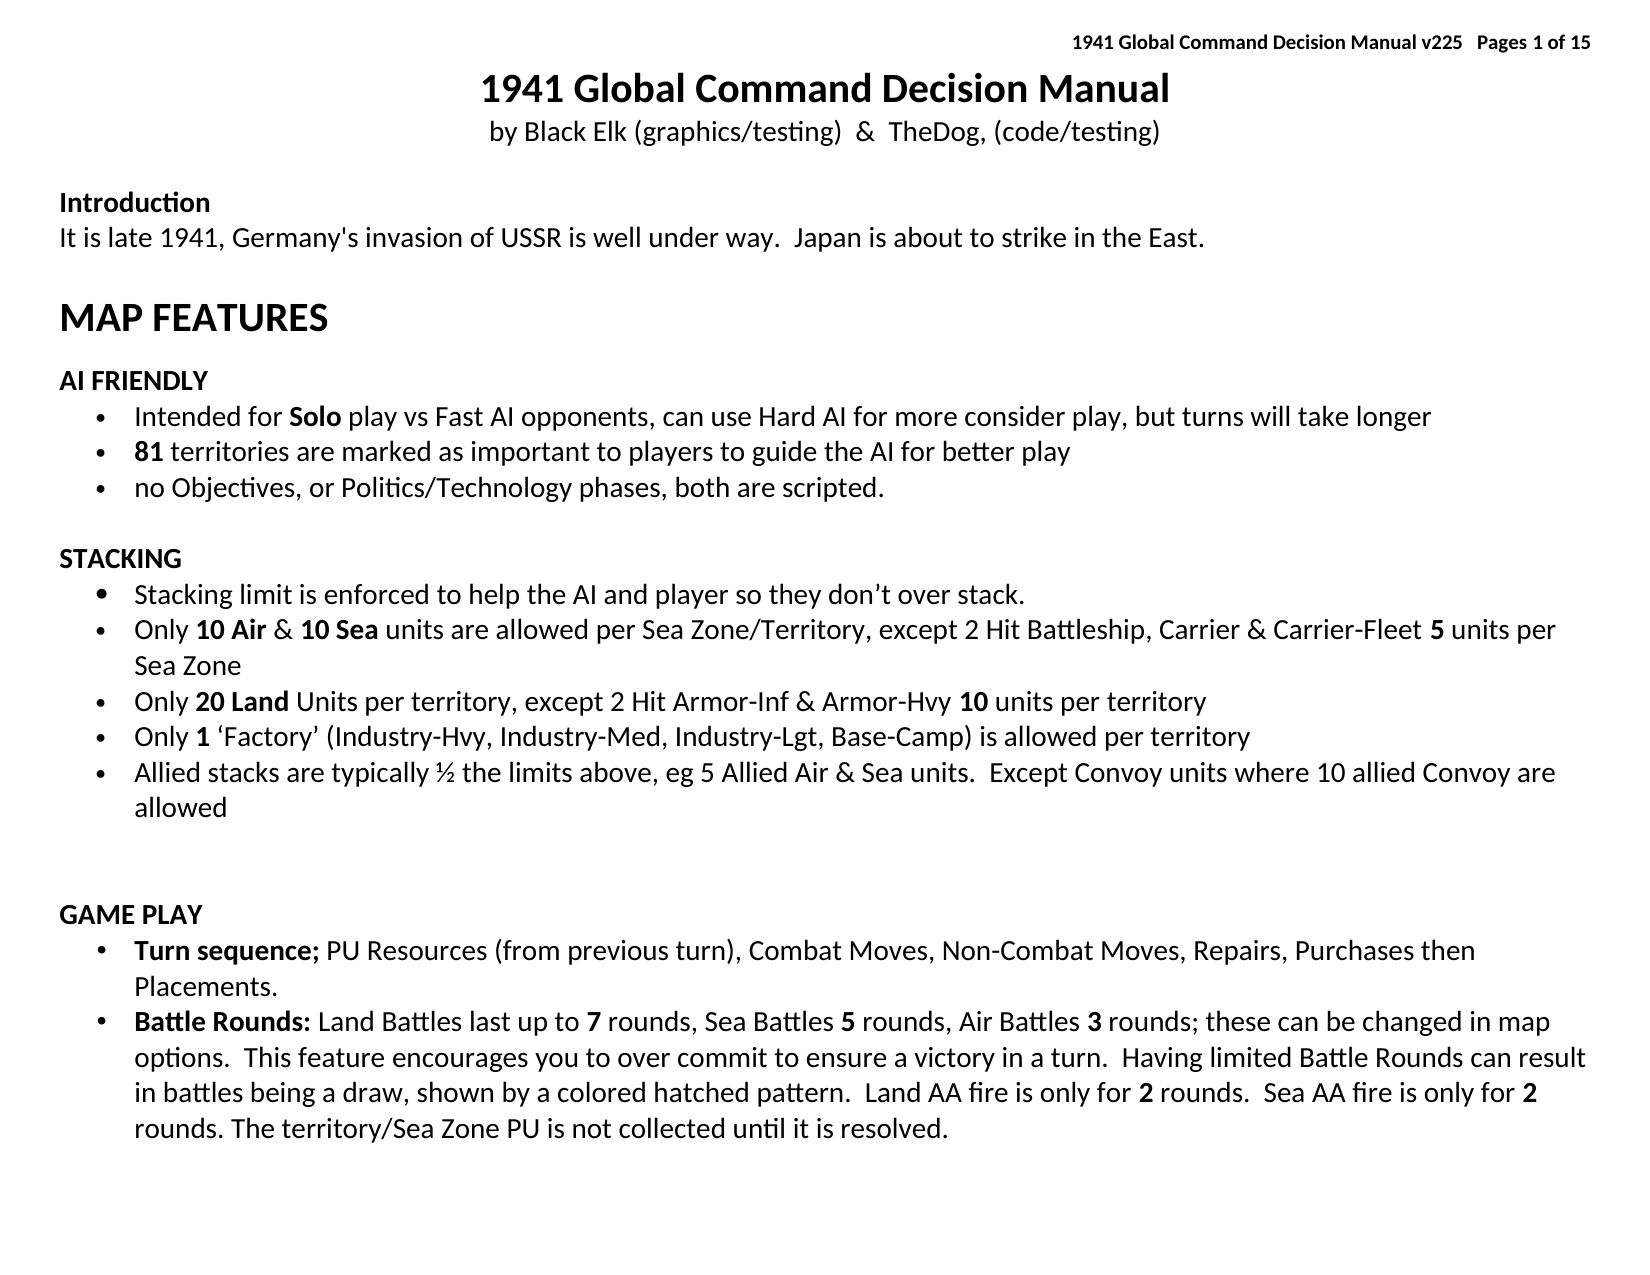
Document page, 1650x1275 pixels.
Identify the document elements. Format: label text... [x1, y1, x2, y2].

text 1941 Global Command Decision Manual [59, 62, 1591, 113]
text by Black Elk (graphics/testing) & TheDog, (code/testing) [59, 113, 1591, 148]
list Only 1 ‘Factory’ (Industry-Hvy, Industry-Med, Industry-Lgt, Base-Camp) is allowed per territory [97, 718, 1591, 754]
list 81 territories are marked as important to players to guide the AI for better play [97, 433, 1591, 469]
text MAP FEATURES [59, 291, 1591, 342]
list Battle Rounds: Land Battles last up to 7 rounds, Sea Battles 5 rounds, Air Battles 3 rounds; these can be changed in map options. This feature encourages you to over commit to ensure a victory in a turn. Having limited Battle Rounds can result in battles being a draw, shown by a colored hatched pattern. Land AA fire is only for 2 rounds. Sea AA fire is only for 2 rounds. The territory/Sea Zone PU is not collected until it is resolved. [97, 1003, 1591, 1146]
text It is late 1941, Germany's invasion of USSR is well under way. Japan is about to strike in the East. [59, 219, 1591, 255]
text AI FRIENDLY [59, 362, 1591, 398]
list Stacking limit is enforced to help the AI and player so they don’t over stack. [97, 576, 1591, 611]
text STACKING [59, 540, 1591, 576]
list Only 10 Air & 10 Sea units are allowed per Sea Zone/Territory, except 2 Hit Battleship, Carrier & Carrier-Fleet 5 units per Sea Zone [97, 611, 1591, 683]
text GAME PLAY [59, 896, 1591, 932]
list no Objectives, or Politics/Technology phases, both are scripted. [97, 469, 1591, 504]
list Intended for Solo play vs Fast AI opponents, can use Hard AI for more consider play, but turns will take longer [97, 398, 1591, 433]
list Only 20 Land Units per territory, except 2 Hit Armor-Inf & Armor-Hvy 10 units per territory [97, 683, 1591, 718]
list Turn sequence; PU Resources (from previous turn), Combat Moves, Non-Combat Moves, Repairs, Purchases then Placements. [97, 932, 1591, 1003]
list Allied stacks are typically ½ the limits above, eg 5 Allied Air & Sea units. Except Convoy units where 10 allied Convoy are allowed [97, 754, 1591, 825]
text Introduction [59, 184, 1591, 219]
